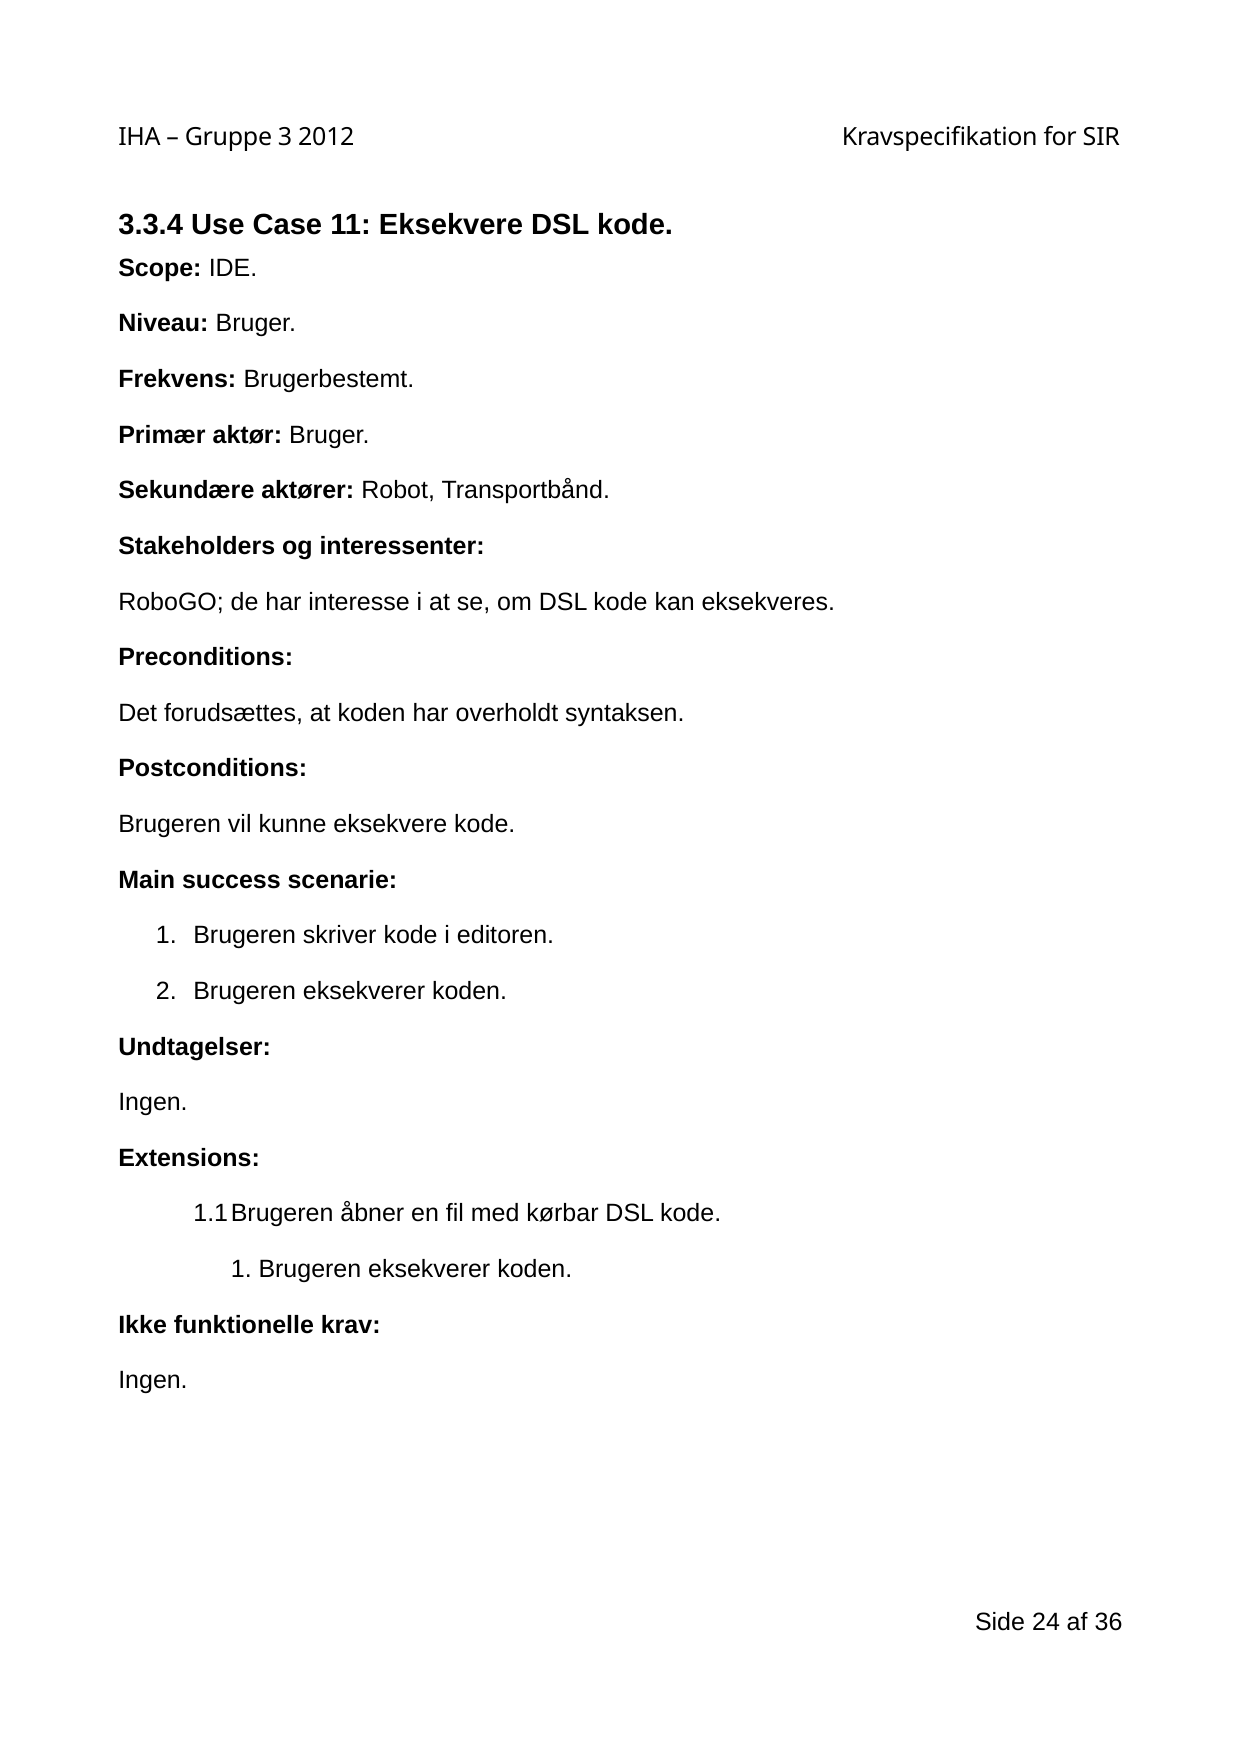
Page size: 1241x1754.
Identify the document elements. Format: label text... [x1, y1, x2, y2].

text Extensions: [118, 1143, 1122, 1171]
list 1. Brugeren eksekverer koden. [193, 1254, 1122, 1283]
text Sekundære aktører: Robot, Transportbånd. [118, 475, 1122, 504]
text Niveau: Bruger. [118, 308, 1122, 337]
text Ingen. [118, 1365, 1122, 1394]
text Scope: IDE. [118, 253, 1122, 281]
text Undtagelser: [118, 1031, 1122, 1060]
text Primær aktør: Bruger. [118, 419, 1122, 448]
subtitle 3.3.4 Use Case 11: Eksekvere DSL kode. [118, 207, 1122, 240]
text Frekvens: Brugerbestemt. [118, 364, 1122, 393]
text Postconditions: [118, 753, 1122, 782]
text Det forudsættes, at koden har overholdt syntaksen. [118, 698, 1122, 726]
list Brugeren åbner en fil med kørbar DSL kode. [193, 1198, 1122, 1227]
text Main success scenarie: [118, 864, 1122, 893]
list Brugeren eksekverer koden. [156, 976, 1122, 1004]
text Stakeholders og interessenter: [118, 531, 1122, 559]
list Brugeren skriver kode i editoren. [156, 920, 1122, 949]
text Brugeren vil kunne eksekvere kode. [118, 809, 1122, 838]
text Ingen. [118, 1087, 1122, 1116]
text Ikke funktionelle krav: [118, 1309, 1122, 1338]
text Preconditions: [118, 642, 1122, 671]
text RoboGO; de har interesse i at se, om DSL kode kan eksekveres. [118, 586, 1122, 615]
